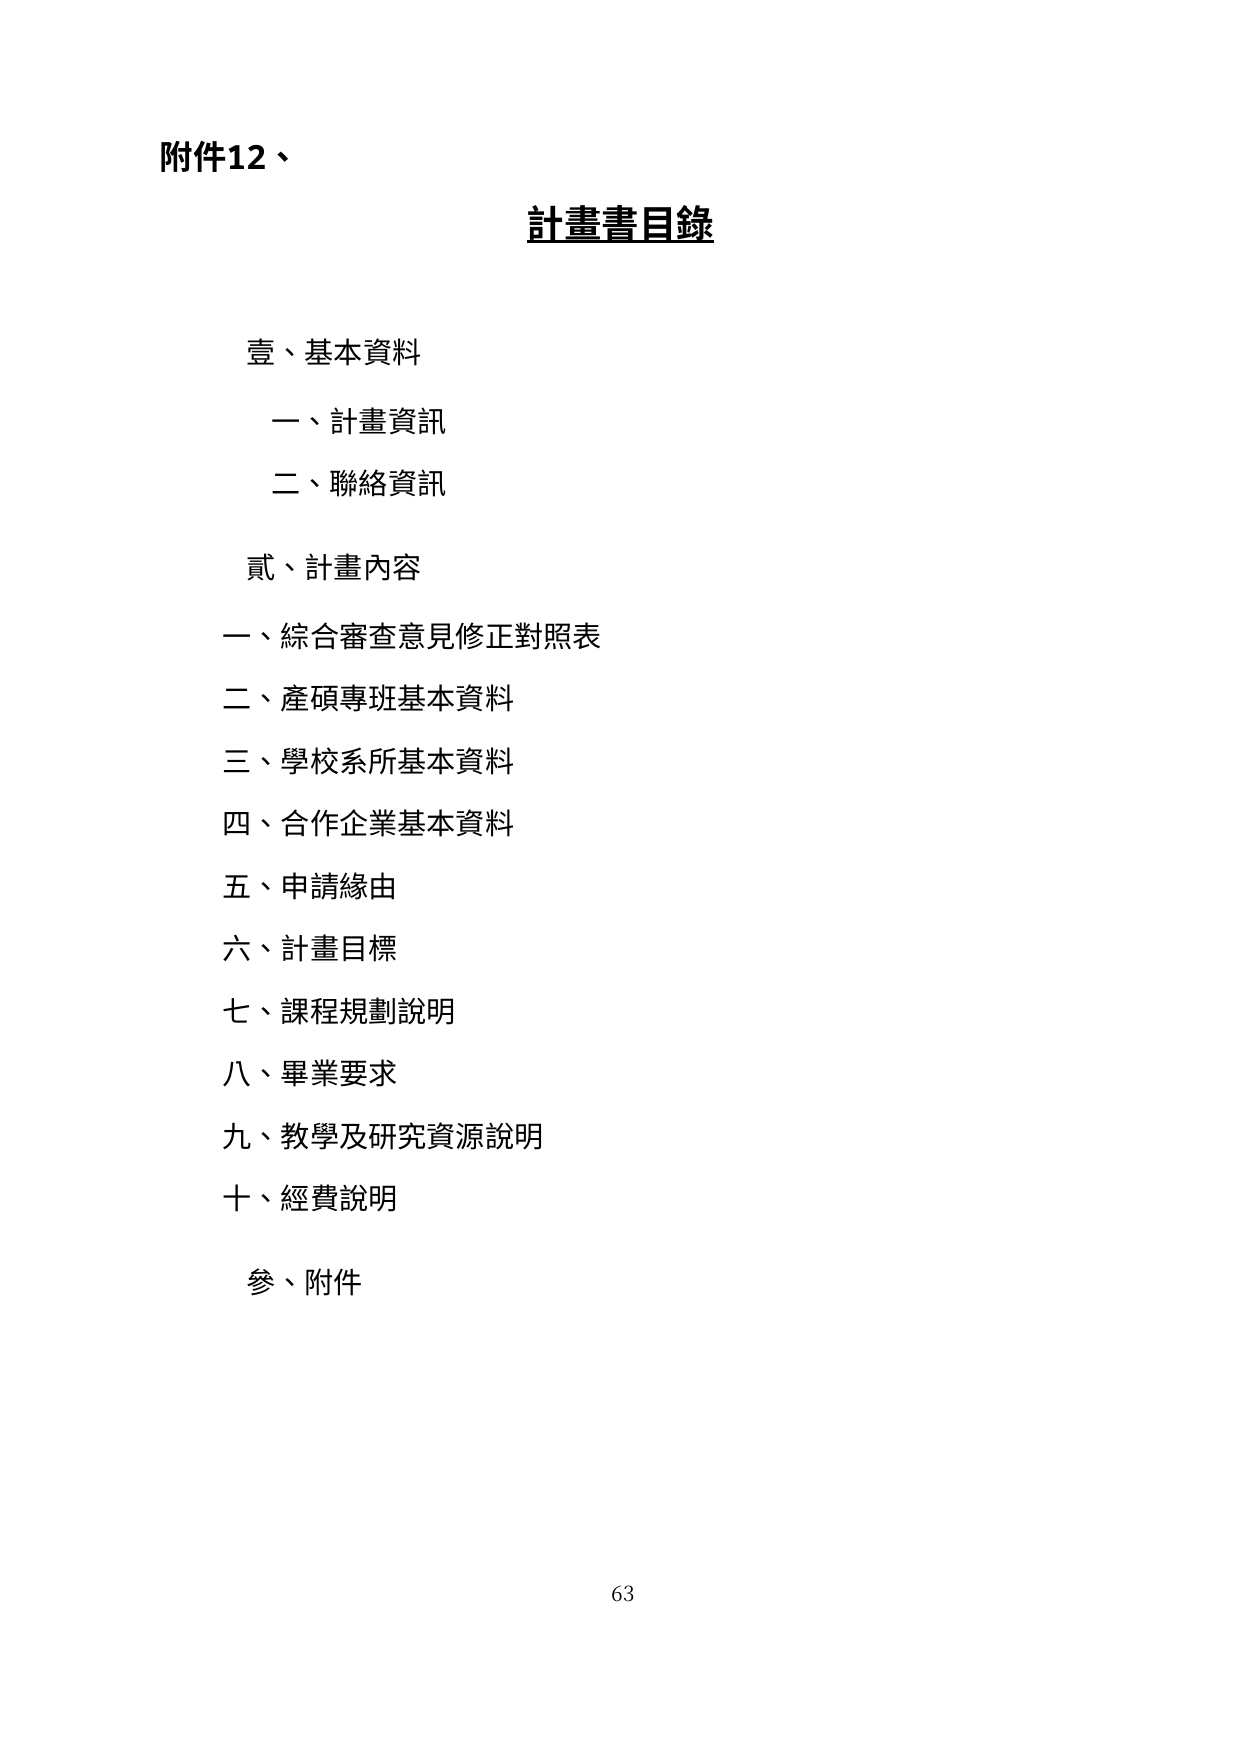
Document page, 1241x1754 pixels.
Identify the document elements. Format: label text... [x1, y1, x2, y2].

text 八、畢業要求 [171, 1030, 1069, 1093]
text 四、合作企業基本資料 [171, 780, 1069, 843]
text 貳、計畫內容 [246, 524, 1069, 586]
text 三、學校系所基本資料 [171, 718, 1069, 780]
text 九、教學及研究資源說明 [171, 1093, 1069, 1155]
text 七、課程規劃說明 [171, 968, 1069, 1030]
text 一、計畫資訊 [271, 378, 1069, 440]
text 計畫書目錄 [171, 179, 1069, 242]
text 五、申請緣由 [171, 843, 1069, 905]
text 十、經費說明 [171, 1155, 1069, 1218]
text 六、計畫目標 [171, 905, 1069, 968]
text 二、聯絡資訊 [271, 440, 1069, 503]
text 二、產碩專班基本資料 [171, 655, 1069, 718]
text 參、附件 [246, 1239, 1069, 1301]
text 一、綜合審查意見修正對照表 [171, 593, 1069, 655]
text 壹、基本資料 [246, 309, 1069, 372]
